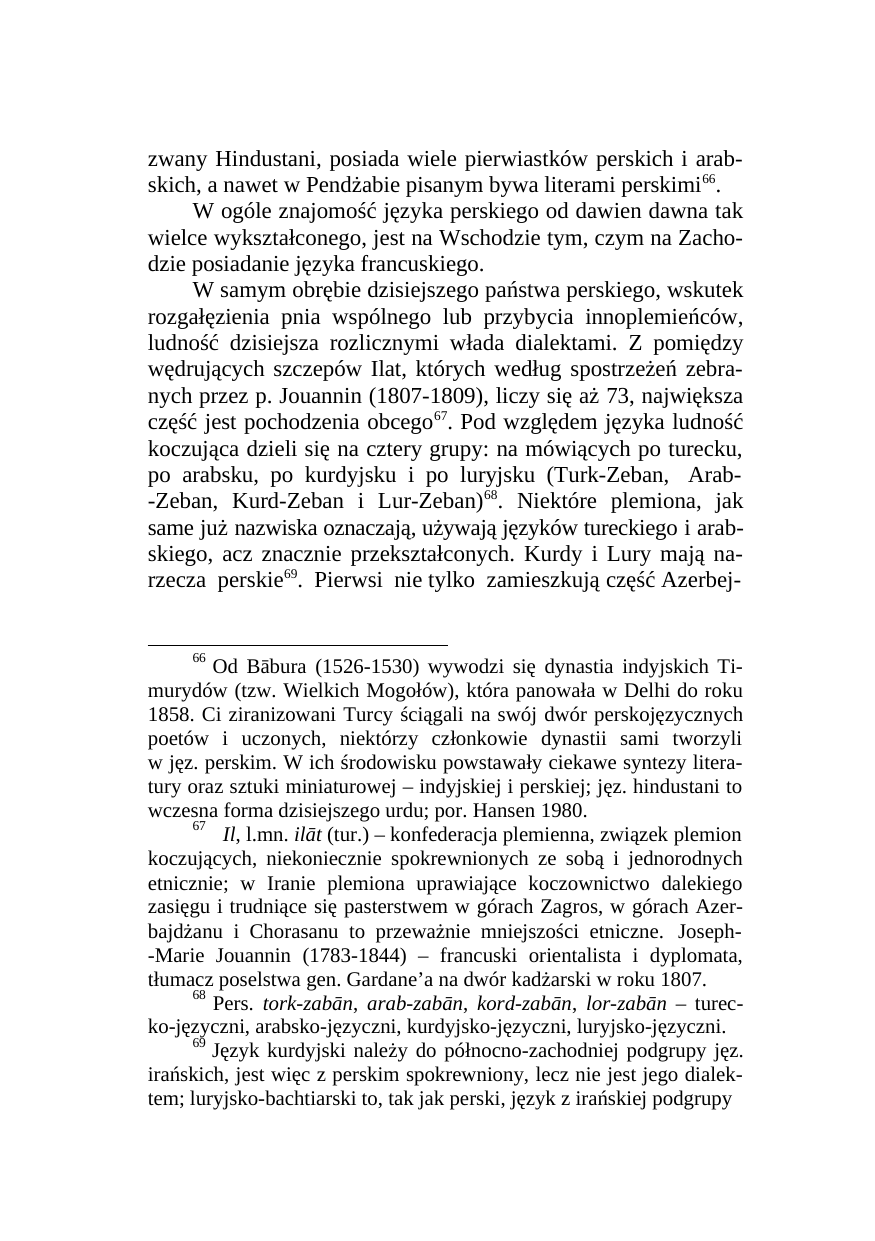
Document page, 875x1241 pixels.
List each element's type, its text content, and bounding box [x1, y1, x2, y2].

text 69 Język kurdyjski należy do północno-zachodniej podgrupy jęz. irańskich, jest więc z perskim spokrewniony, lecz nie jest jego dialek- tem; luryjsko-bachtiarski to, tak jak perski, język z irańskiej podgrupy [148, 1039, 744, 1111]
text koczujących, niekoniecznie spokrewnionych ze sobą i jednorodnych etnicznie; w Iranie plemiona uprawiające koczownictwo dalekiego zasięgu i trudniące się pasterstwem w górach Zagros, w górach Azer- bajdżanu i Chorasanu to przeważnie mniejszości etniczne. Joseph- [148, 846, 743, 943]
text zwany Hindustani, posiada wiele pierwiastków perskich i arab- skich, a nawet w Pendżabie pisanym bywa literami perskimi66. [148, 144, 744, 197]
text 66 Od Bābura (1526-1530) wywodzi się dynastia indyjskich Ti- murydów (tzw. Wielkich Mogołów), która panowała w Delhi do roku 1858. Ci ziranizowani Turcy ściągali na swój dwór perskojęzycznych poetów i uczonych, niektórzy członkowie dynastii sami tworzyli w jęz. perskim. W ich środowisku powstawały ciekawe syntezy litera- tury oraz sztuki miniaturowej – indyjskiej i perskiej; jęz. hindustani to wczesna forma dzisiejszego urdu; por. Hansen 1980. [148, 644, 744, 822]
text -Marie Jouannin (1783-1844) – francuski orientalista i dyplomata, tłumacz poselstwa gen. Gardane’a na dwór kadżarski w roku 1807. [148, 943, 743, 991]
text W ogóle znajomość języka perskiego od dawien dawna tak wielce wykształconego, jest na Wschodzie tym, czym na Zacho- dzie posiadanie języka francuskiego. [148, 197, 744, 276]
text W samym obrębie dzisiejszego państwa perskiego, wskutek rozgałęzienia pnia wspólnego lub przybycia innoplemieńców, ludność dzisiejsza rozlicznymi włada dialektami. Z pomiędzy wędrujących szczepów Ilat, których według spostrzeżeń zebra- nych przez p. Jouannin (1807-1809), liczy się aż 73, największa część jest pochodzenia obcego67. Pod względem języka ludność koczująca dzieli się na cztery grupy: na mówiących po turecku, po arabsku, po kurdyjsku i po luryjsku (Turk-Zeban, Arab- [148, 276, 744, 487]
text 68 Pers. tork-zabān, arab-zabān, kord-zabān, lor-zabān – turec- ko-języczni, arabsko-języczni, kurdyjsko-języczni, luryjsko-języczni. [148, 991, 743, 1039]
text -Zeban, Kurd-Zeban i Lur-Zeban)68. Niektóre plemiona, jak same już nazwiska oznaczają, używają języków tureckiego i arab- skiego, acz znacznie przekształconych. Kurdy i Lury mają na- rzecza perskie69. Pierwsi nie tylko zamieszkują część Azerbej- [148, 487, 744, 593]
text 67 Il, l.mn. ilāt (tur.) – konfederacja plemienna, związek plemion [148, 822, 757, 846]
